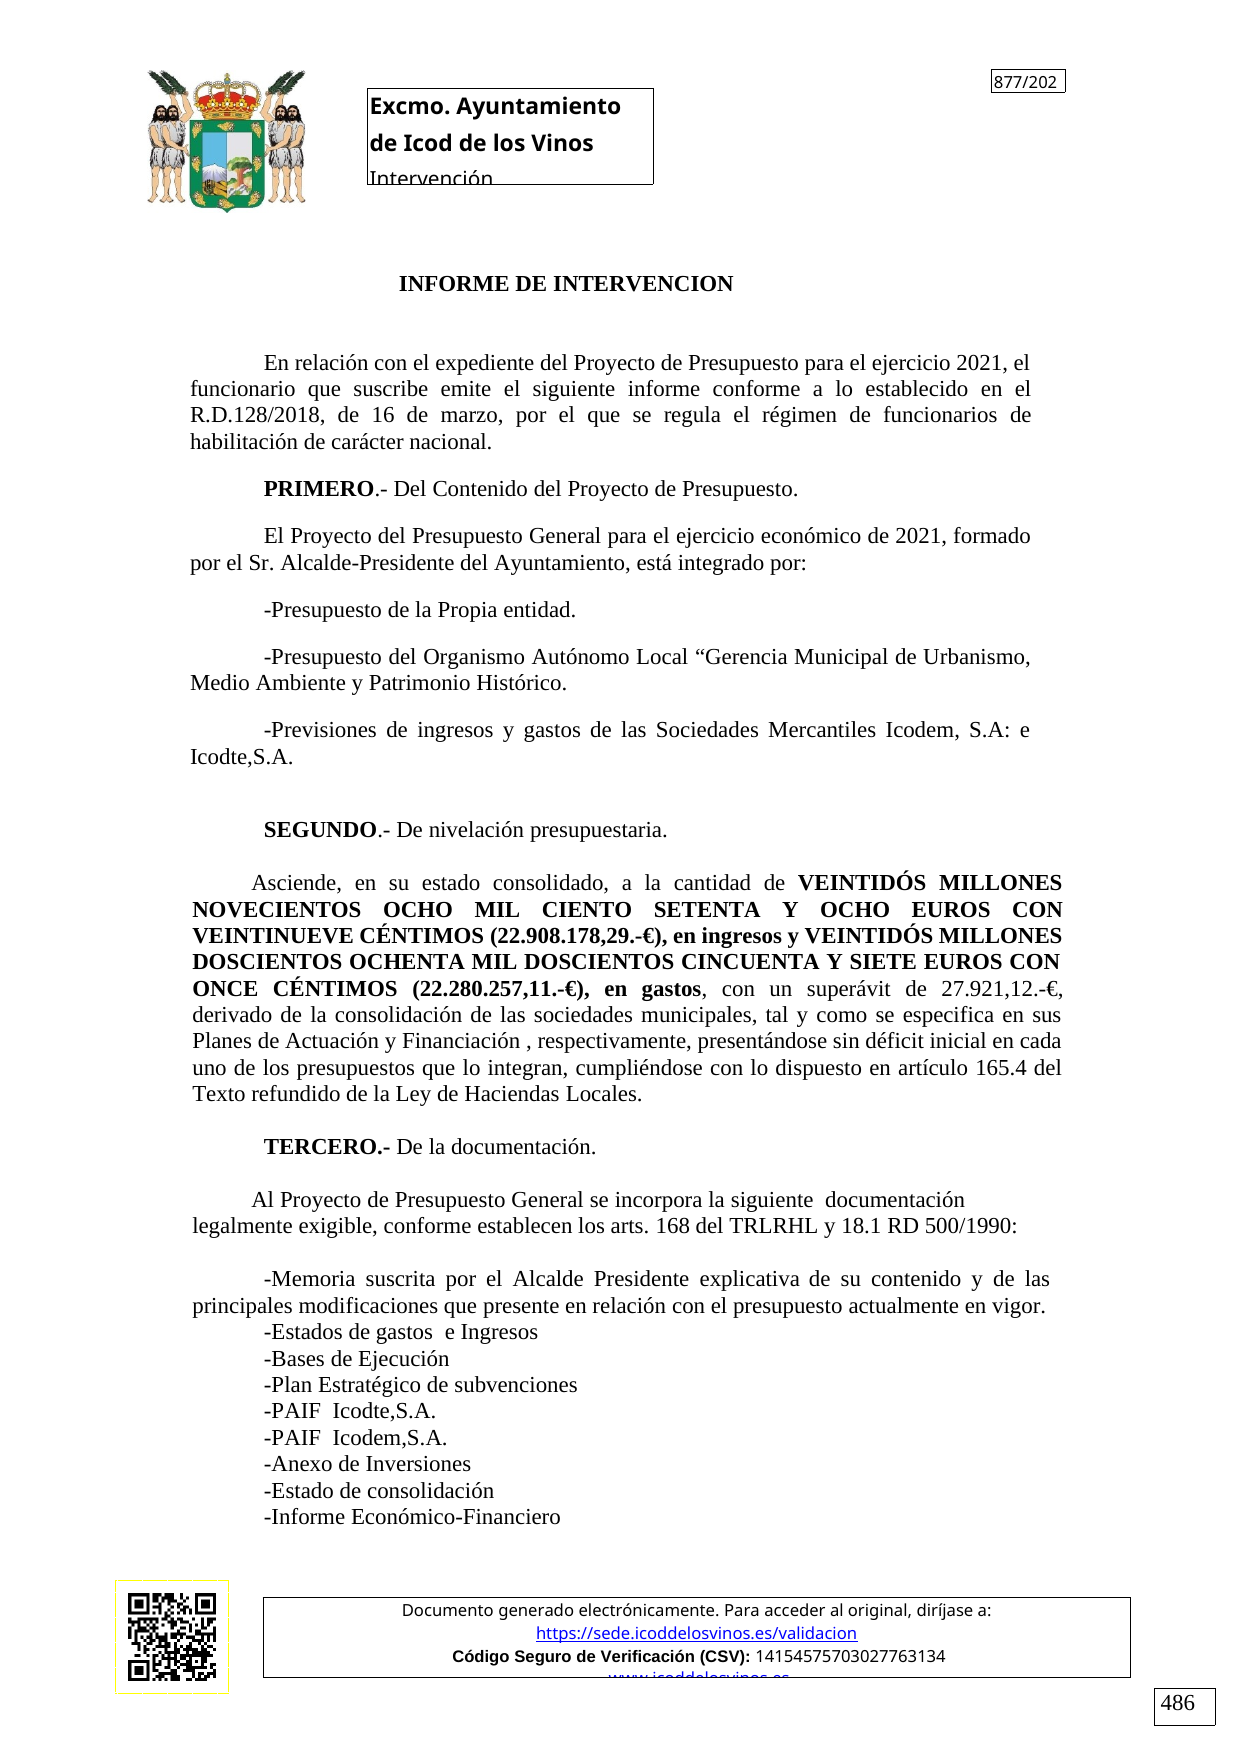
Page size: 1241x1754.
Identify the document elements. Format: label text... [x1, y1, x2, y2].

text -Estado de consolidación [264, 1477, 1076, 1503]
text Asciende, en su estado consolidado, a la cantidad de VEINTIDÓS MILLONES NOVECIENTOS OCHO MIL CIENTO SETENTA Y OCHO EUROS CON VEINTINUEVE CÉNTIMOS (22.908.178,29.-€), en ingresos y VEINTIDÓS MILLONES DOSCIENTOS OCHENTA MIL DOSCIENTOS CINCUENTA Y SIETE EUROS CON [192, 869, 1063, 975]
text -Bases de Ejecución [264, 1344, 1076, 1371]
text -PAIF Icodem,S.A. [264, 1424, 1076, 1450]
text El Proyecto del Presupuesto General para el ejercicio económico de 2021, formado por el Sr. Alcalde-Presidente del Ayuntamiento, está integrado por: [190, 522, 1032, 575]
text TERCERO.- De la documentación. [264, 1133, 1076, 1159]
text -Estados de gastos e Ingresos [264, 1318, 1076, 1344]
text PRIMERO.- Del Contenido del Proyecto de Presupuesto. [263, 475, 1076, 501]
picture [128, 1593, 216, 1681]
text SEGUNDO.- De nivelación presupuestaria. [264, 816, 1076, 843]
text -Presupuesto de la Propia entidad. [263, 596, 1076, 622]
text -Previsiones de ingresos y gastos de las Sociedades Mercantiles Icodem, S.A: e Icodte,S.A. [190, 716, 1032, 769]
text -Plan Estratégico de subvenciones [264, 1371, 1076, 1397]
text -PAIF Icodte,S.A. [264, 1397, 1076, 1424]
text -Presupuesto del Organismo Autónomo Local “Gerencia Municipal de Urbanismo, Medio Ambiente y Patrimonio Histórico. [190, 643, 1032, 696]
text En relación con el expediente del Proyecto de Presupuesto para el ejercicio 2021, el funcionario que suscribe emite el siguiente informe conforme a lo establecido en el R.D.128/2018, de 16 de marzo, por el que se regula el régimen de funcionarios de habilitación de carácter nacional. [190, 349, 1032, 454]
picture [147, 70, 306, 213]
text -Memoria suscrita por el Alcalde Presidente explicativa de su contenido y de las principales modificaciones que presente en relación con el presupuesto actualmente en vigor. [192, 1265, 1076, 1318]
text ONCE CÉNTIMOS (22.280.257,11.-€), en gastos, con un superávit de 27.921,12.-€, derivado de la consolidación de las sociedades municipales, tal y como se especifica en sus Planes de Actuación y Financiación , respectivamente, presentándose sin déficit inicial en cada uno de los presupuestos que lo integran, cumpliéndose con lo dispuesto en artículo 165.4 del Texto refundido de la Ley de Haciendas Locales. [192, 975, 1063, 1107]
text -Informe Económico-Financiero [264, 1503, 1076, 1530]
text -Anexo de Inversiones [264, 1450, 1076, 1477]
text Al Proyecto de Presupuesto General se incorpora la siguiente documentación legalmente exigible, conforme establecen los arts. 168 del TRLRHL y 18.1 RD 500/1990: [192, 1186, 1063, 1239]
text INFORME DE INTERVENCION [399, 269, 1076, 296]
